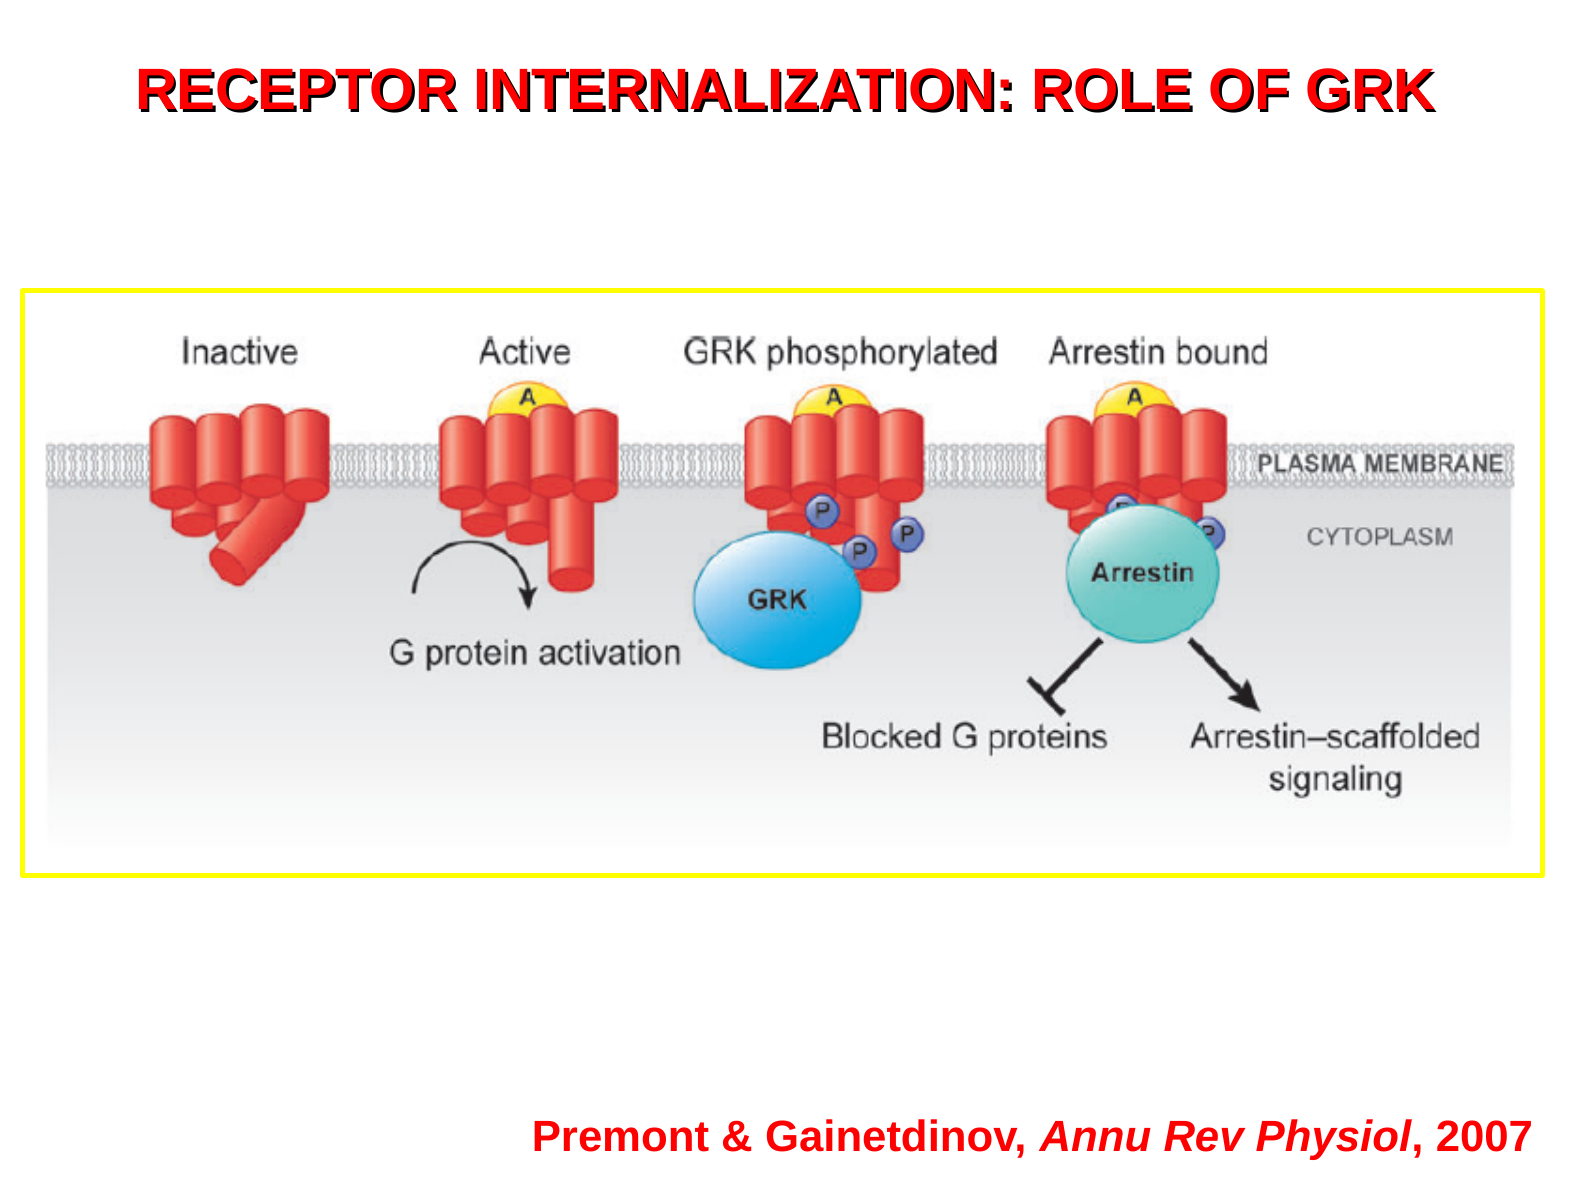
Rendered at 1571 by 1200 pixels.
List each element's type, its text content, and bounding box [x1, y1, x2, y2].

text_box RECEPTOR INTERNALIZATION: ROLE OF GRK [29, 54, 1541, 130]
picture [24, 292, 1540, 874]
text_box Premont & Gainetdinov, Annu Rev Physiol, 2007 [513, 1103, 1552, 1171]
